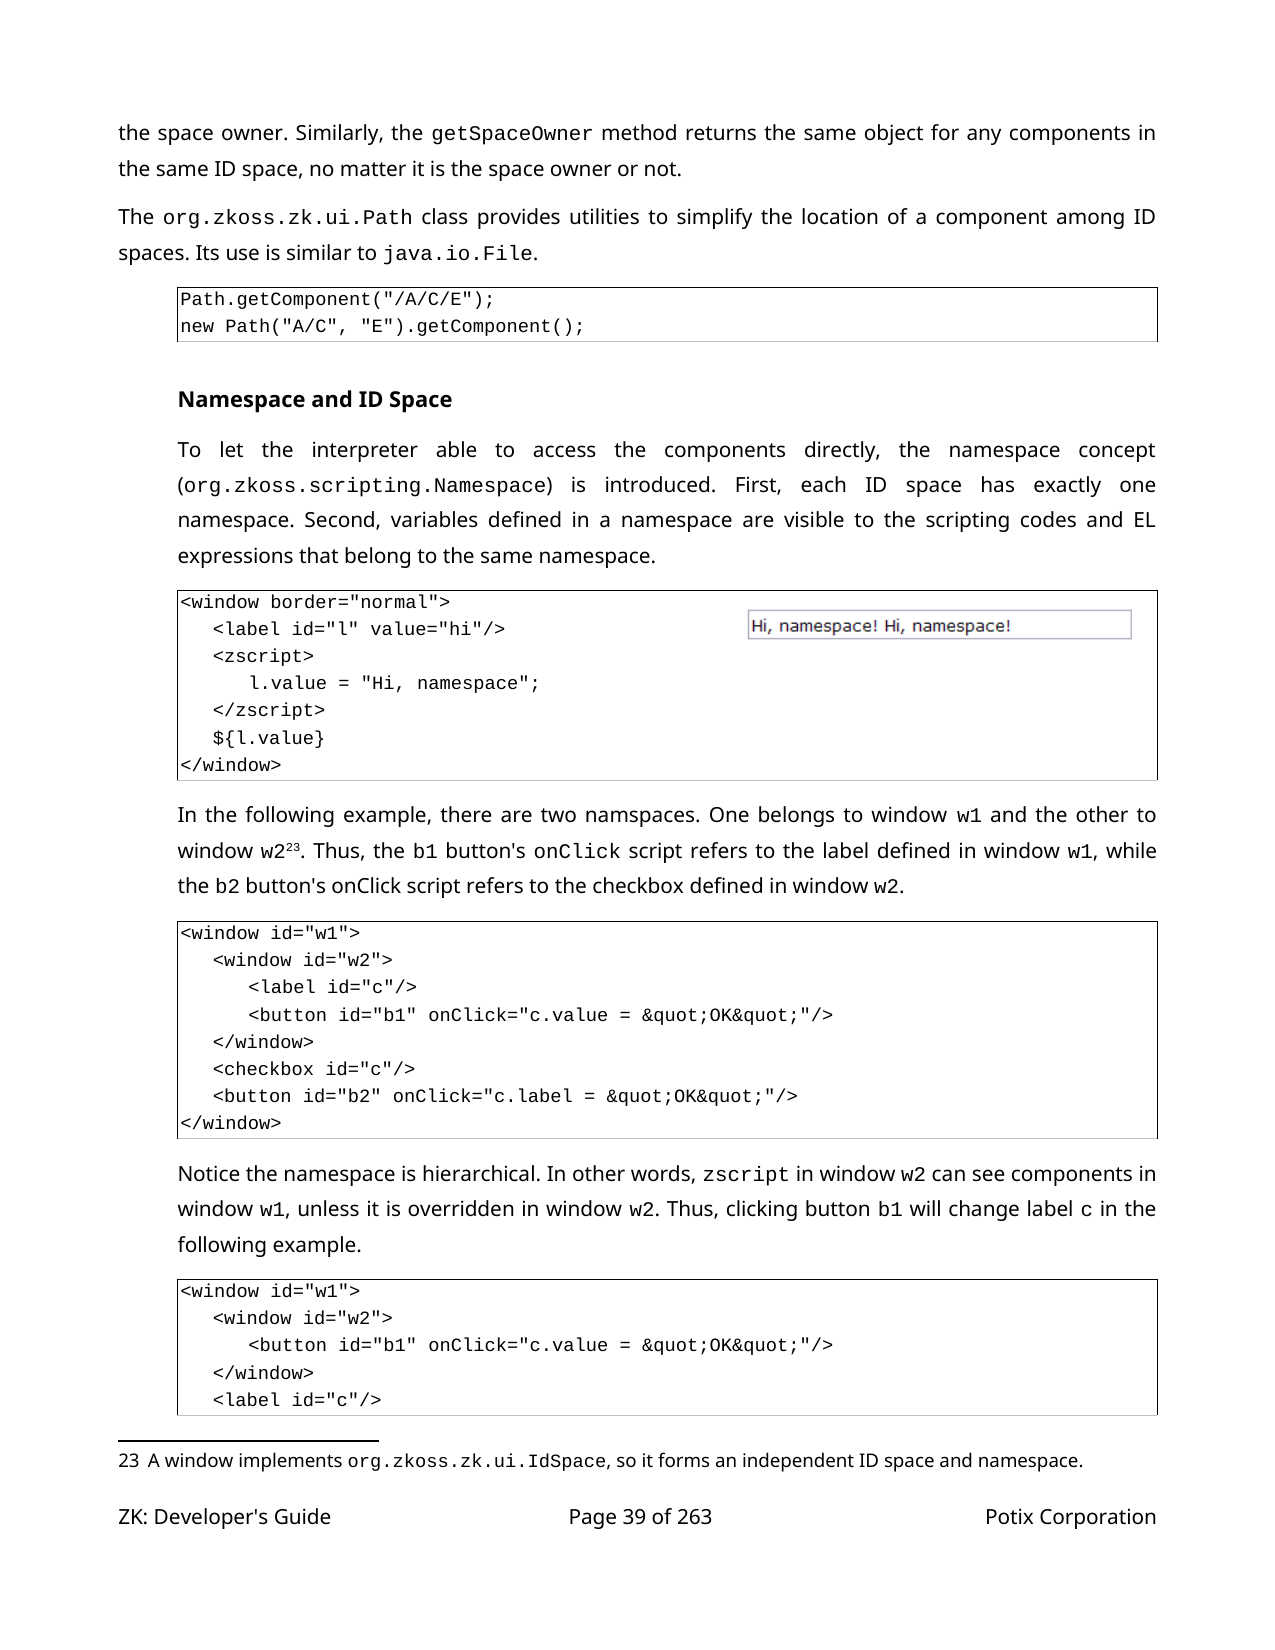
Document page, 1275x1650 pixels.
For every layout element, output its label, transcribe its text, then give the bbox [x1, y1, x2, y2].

text <label id="l" value="hi"/> [178, 617, 743, 641]
picture [743, 606, 1137, 642]
text <label id="c"/> [178, 1388, 1157, 1415]
text In the following example, there are two namspaces. One belongs to window w1 and the other to window w2. Thus, the b1 button's onClick script refers to the label defined in window w1, while the b2 button's onClick script refers to the checkbox defined in window w2. [177, 801, 1157, 900]
text <button id="b2" onClick="c.label = &quot;OK&quot;"/> [178, 1084, 1157, 1108]
text Notice the namespace is hierarchical. In other words, zscript in window w2 can see components in window w1, unless it is overridden in window w2. Thus, clicking button b1 will change label c in the following example. [177, 1159, 1157, 1258]
text <button id="b1" onClick="c.value = &quot;OK&quot;"/> [178, 1333, 1157, 1358]
text ${l.value} [178, 726, 1157, 750]
text <zscript> [178, 644, 1157, 668]
text <window id="w2"> [178, 948, 1157, 972]
text <label id="c"/> [178, 975, 1157, 999]
text </window> [178, 1361, 1157, 1385]
text </window> [178, 1029, 1157, 1054]
text <button id="b1" onClick="c.value = &quot;OK&quot;"/> [178, 1002, 1157, 1027]
text </window> [178, 1111, 1157, 1138]
text l.value = "Hi, namespace"; [178, 671, 1157, 695]
text new Path("A/C", "E").getComponent(); [178, 314, 1157, 341]
text The org.zkoss.zk.ui.Path class provides utilities to simplify the location of a component among ID spaces. Its use is similar to java.io.File. [118, 202, 1157, 267]
text the space owner. Similarly, the getSpaceOwner method returns the same object for any components in the same ID space, no matter it is the space owner or not. [118, 118, 1157, 182]
text <window border="normal"> [178, 591, 1157, 614]
text A window implements org.zkoss.zk.ui.IdSpace, so it forms an independent ID space and namespace. [118, 1447, 1157, 1473]
subtitle Namespace and ID Space [177, 384, 1157, 414]
text <window id="w1"> [178, 1280, 1157, 1303]
text <checkbox id="c"/> [178, 1057, 1157, 1081]
text To let the interpreter able to access the components directly, the namespace concept (org.zkoss.scripting.Namespace) is introduced. First, each ID space has exactly one namespace. Second, variables defined in a namespace are visible to the scripting codes and EL expressions that belong to the same namespace. [177, 435, 1157, 569]
text Path.getComponent("/A/C/E"); [178, 288, 1157, 311]
text </zscript> [178, 698, 1157, 723]
text <window id="w2"> [178, 1306, 1157, 1330]
text </window> [178, 753, 1157, 780]
text <window id="w1"> [178, 922, 1157, 945]
